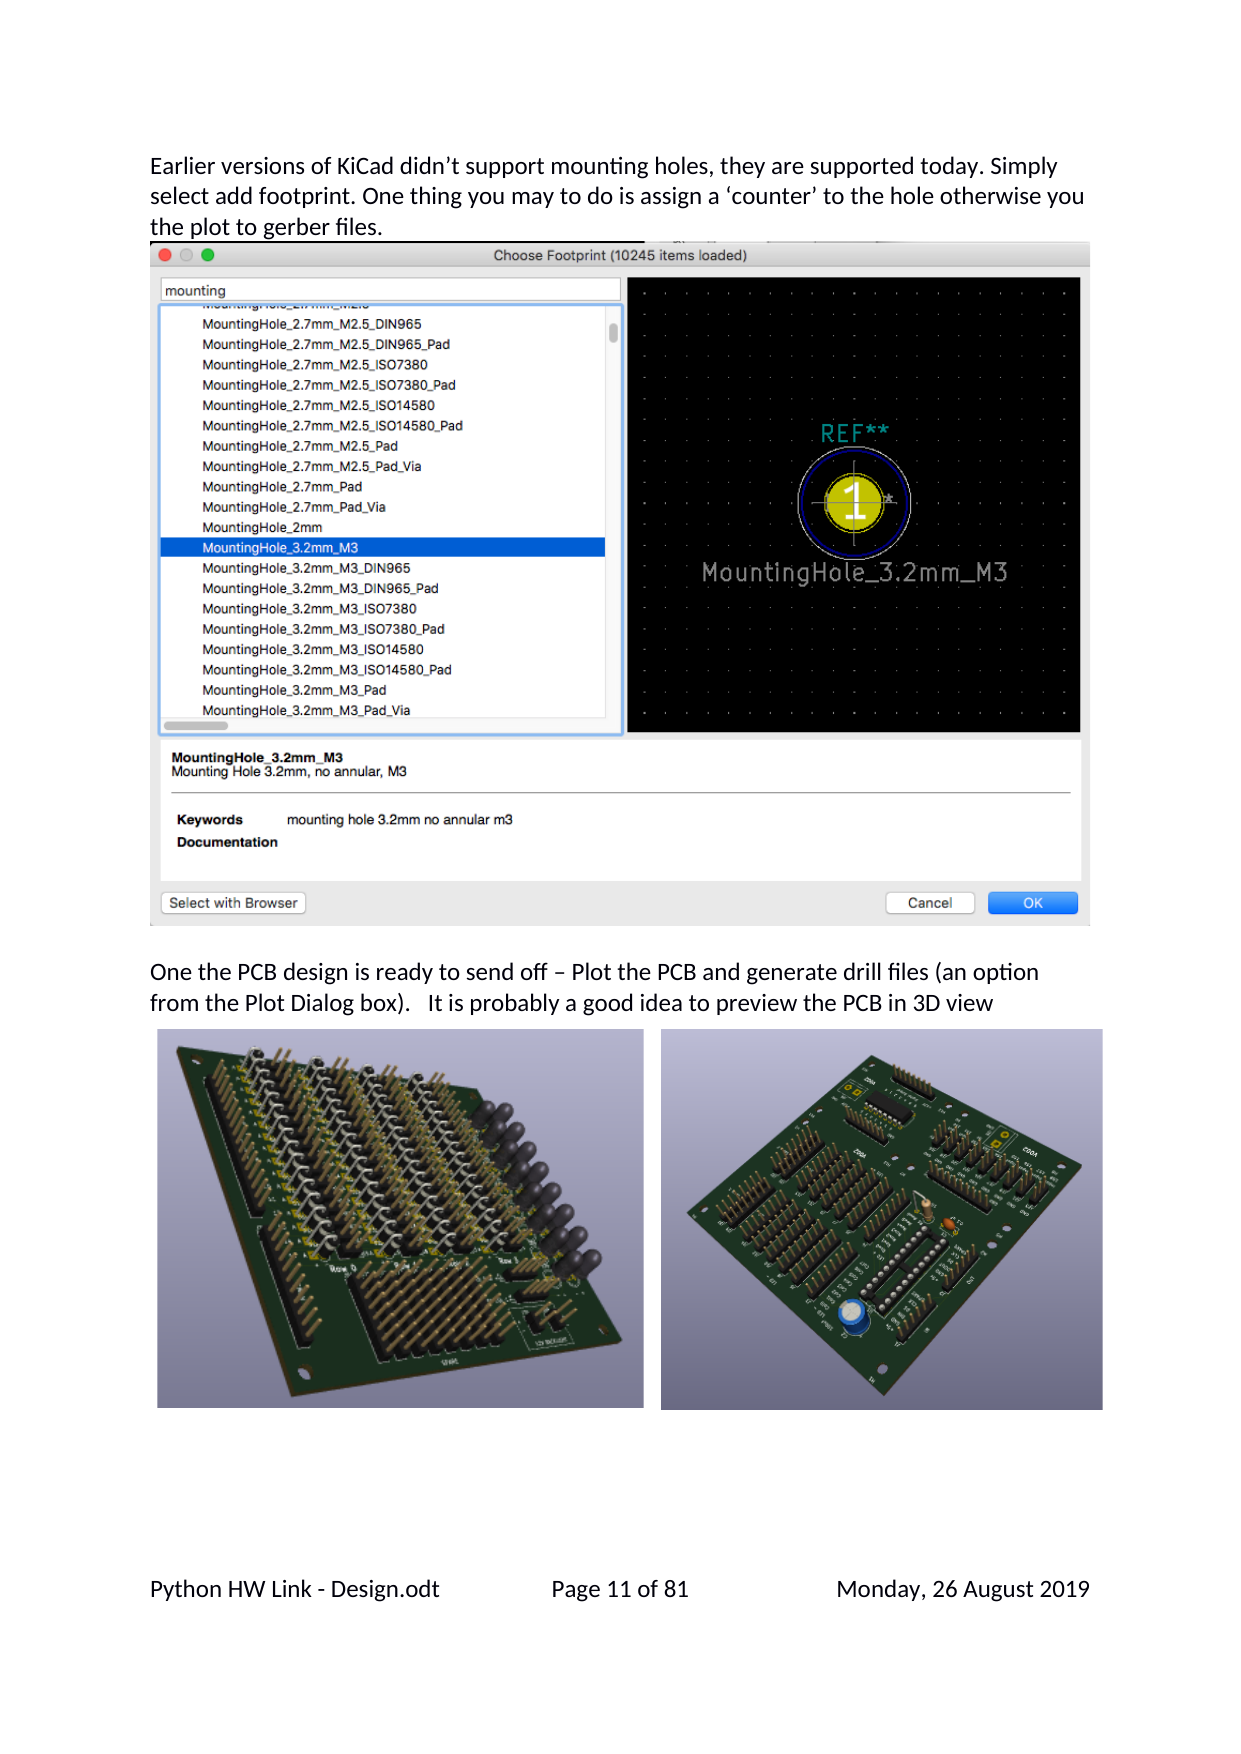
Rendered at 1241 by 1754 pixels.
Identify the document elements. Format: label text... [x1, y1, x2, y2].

picture [150, 241, 1091, 926]
text Earlier versions of KiCad didn’t support mounting holes, they are supported today. Simply select add footprint. One thing you may to do is assign a ‘counter’ to the hole otherwise you the plot to gerber files. [150, 150, 1090, 241]
picture [157, 1029, 644, 1408]
picture [661, 1029, 1103, 1410]
text One the PCB design is ready to send off – Plot the PCB and generate drill files (an option from the Plot Dialog box). It is probably a good idea to preview the PCB in 3D view [150, 957, 1090, 1018]
